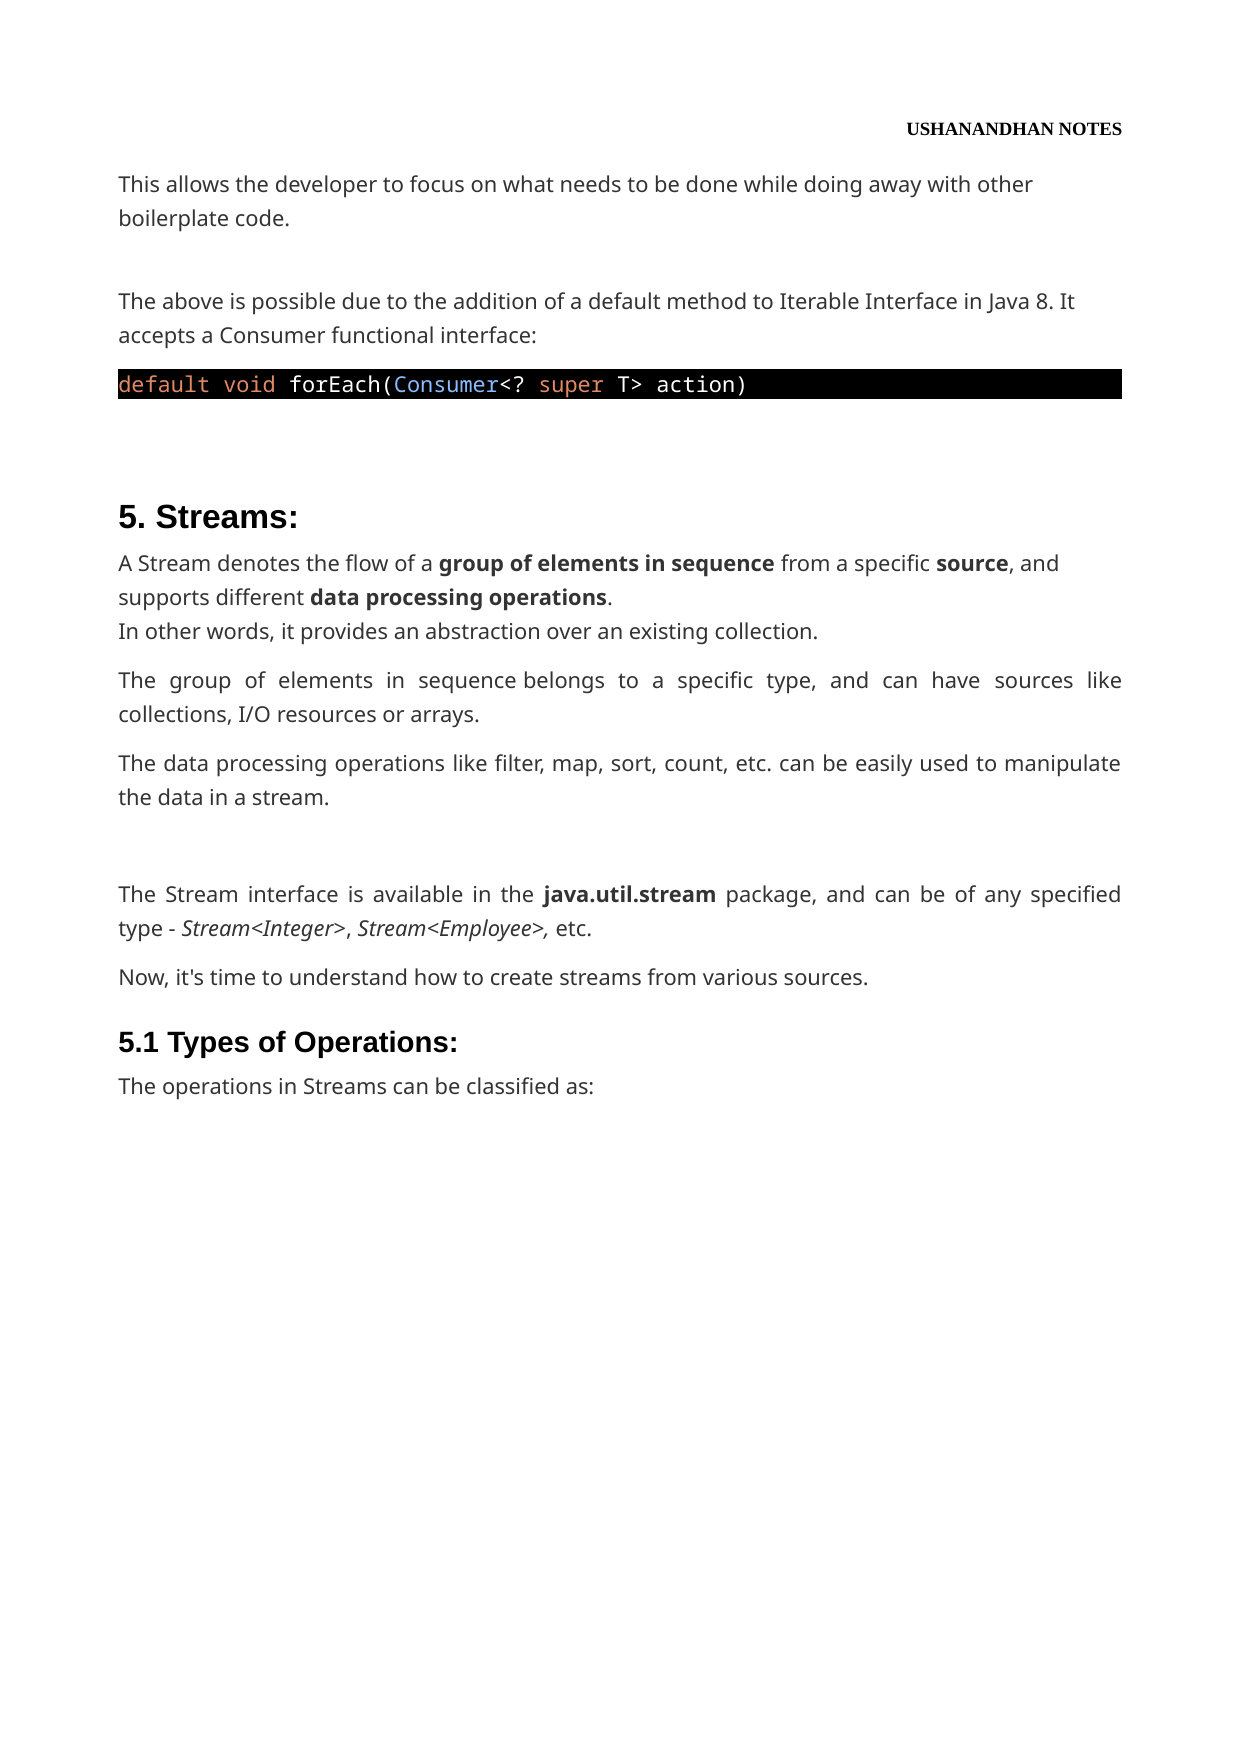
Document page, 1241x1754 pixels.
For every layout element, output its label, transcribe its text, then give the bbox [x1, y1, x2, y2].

text A Stream denotes the flow of a group of elements in sequence from a specific source, and supports different data processing operations. In other words, it provides an abstraction over an existing collection. [118, 548, 1122, 646]
text The operations in Streams can be classified as: [118, 1071, 1122, 1101]
text The above is possible due to the addition of a default method to Iterable Interface in Java 8. It accepts a Consumer functional interface: [118, 286, 1122, 350]
text The group of elements in sequence belongs to a specific type, and can have sources like collections, I/O resources or arrays. [118, 665, 1122, 729]
text The Stream interface is available in the java.util.stream package, and can be of any specified type - Stream<Integer>, Stream<Employee>, etc. [118, 878, 1122, 942]
subtitle 5.1 Types of Operations: [118, 1025, 1122, 1058]
text default void forEach(Consumer<? super T> action) [118, 369, 1122, 399]
subtitle 5. Streams: [118, 497, 1122, 536]
text The data processing operations like filter, map, sort, count, etc. can be easily used to manipulate the data in a stream. [118, 748, 1122, 812]
text Now, it's time to understand how to create streams from various sources. [118, 961, 1122, 991]
text This allows the developer to focus on what needs to be done while doing away with other boilerplate code. [118, 169, 1122, 267]
